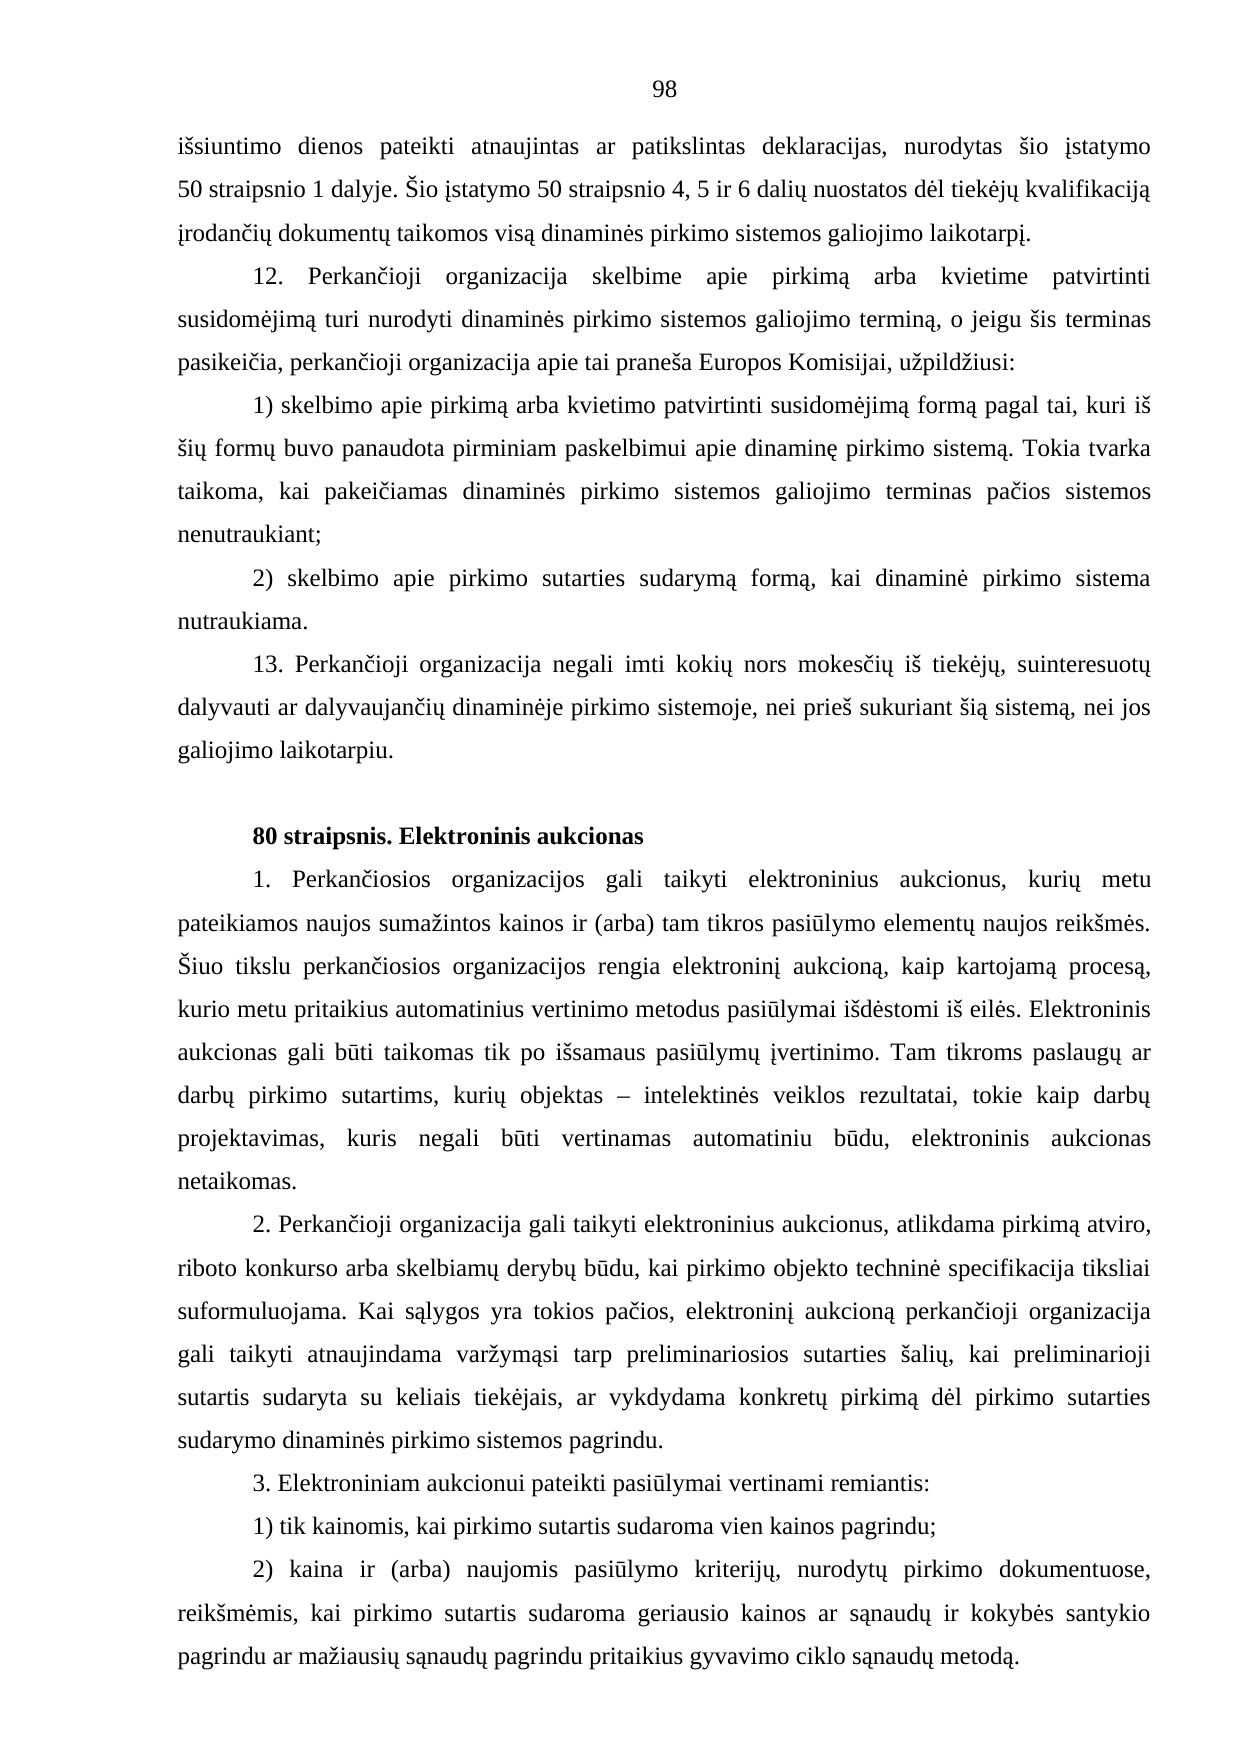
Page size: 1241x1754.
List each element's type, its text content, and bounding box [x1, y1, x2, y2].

text 13. Perkančioji organizacija negali imti kokių nors mokesčių iš tiekėjų, suinteresuotų dalyvauti ar dalyvaujančių dinaminėje pirkimo sistemoje, nei prieš sukuriant šią sistemą, nei jos galiojimo laikotarpiu. [177, 649, 1152, 764]
text išsiuntimo dienos pateikti atnaujintas ar patikslintas deklaracijas, nurodytas šio įstatymo 50 straipsnio 1 dalyje. Šio įstatymo 50 straipsnio 4, 5 ir 6 dalių nuostatos dėl tiekėjų kvalifikaciją įrodančių dokumentų taikomos visą dinaminės pirkimo sistemos galiojimo laikotarpį. [177, 131, 1152, 246]
text 3. Elektroniniam aukcionui pateikti pasiūlymai vertinami remiantis: [177, 1468, 1152, 1497]
text 1. Perkančiosios organizacijos gali taikyti elektroninius aukcionus, kurių metu pateikiamos naujos sumažintos kainos ir (arba) tam tikros pasiūlymo elementų naujos reikšmės. Šiuo tikslu perkančiosios organizacijos rengia elektroninį aukcioną, kaip kartojamą procesą, kurio metu pritaikius automatinius vertinimo metodus pasiūlymai išdėstomi iš eilės. Elektroninis aukcionas gali būti taikomas tik po išsamaus pasiūlymų įvertinimo. Tam tikroms paslaugų ar darbų pirkimo sutartims, kurių objektas – intelektinės veiklos rezultatai, tokie kaip darbų projektavimas, kuris negali būti vertinamas automatiniu būdu, elektroninis aukcionas netaikomas. [177, 864, 1152, 1195]
text 80 straipsnis. Elektroninis aukcionas [177, 821, 1152, 850]
text 1) tik kainomis, kai pirkimo sutartis sudaroma vien kainos pagrindu; [177, 1511, 1152, 1540]
text 2. Perkančioji organizacija gali taikyti elektroninius aukcionus, atlikdama pirkimą atviro, riboto konkurso arba skelbiamų derybų būdu, kai pirkimo objekto techninė specifikacija tiksliai suformuluojama. Kai sąlygos yra tokios pačios, elektroninį aukcioną perkančioji organizacija gali taikyti atnaujindama varžymąsi tarp preliminariosios sutarties šalių, kai preliminarioji sutartis sudaryta su keliais tiekėjais, ar vykdydama konkretų pirkimą dėl pirkimo sutarties sudarymo dinaminės pirkimo sistemos pagrindu. [177, 1209, 1152, 1454]
text 1) skelbimo apie pirkimą arba kvietimo patvirtinti susidomėjimą formą pagal tai, kuri iš šių formų buvo panaudota pirminiam paskelbimui apie dinaminę pirkimo sistemą. Tokia tvarka taikoma, kai pakeičiamas dinaminės pirkimo sistemos galiojimo terminas pačios sistemos nenutraukiant; [177, 390, 1152, 548]
text 2) skelbimo apie pirkimo sutarties sudarymą formą, kai dinaminė pirkimo sistema nutraukiama. [177, 563, 1152, 634]
text 2) kaina ir (arba) naujomis pasiūlymo kriterijų, nurodytų pirkimo dokumentuose, reikšmėmis, kai pirkimo sutartis sudaroma geriausio kainos ar sąnaudų ir kokybės santykio pagrindu ar mažiausių sąnaudų pagrindu pritaikius gyvavimo ciklo sąnaudų metodą. [177, 1554, 1152, 1669]
text 12. Perkančioji organizacija skelbime apie pirkimą arba kvietime patvirtinti susidomėjimą turi nurodyti dinaminės pirkimo sistemos galiojimo terminą, o jeigu šis terminas pasikeičia, perkančioji organizacija apie tai praneša Europos Komisijai, užpildžiusi: [177, 261, 1152, 376]
